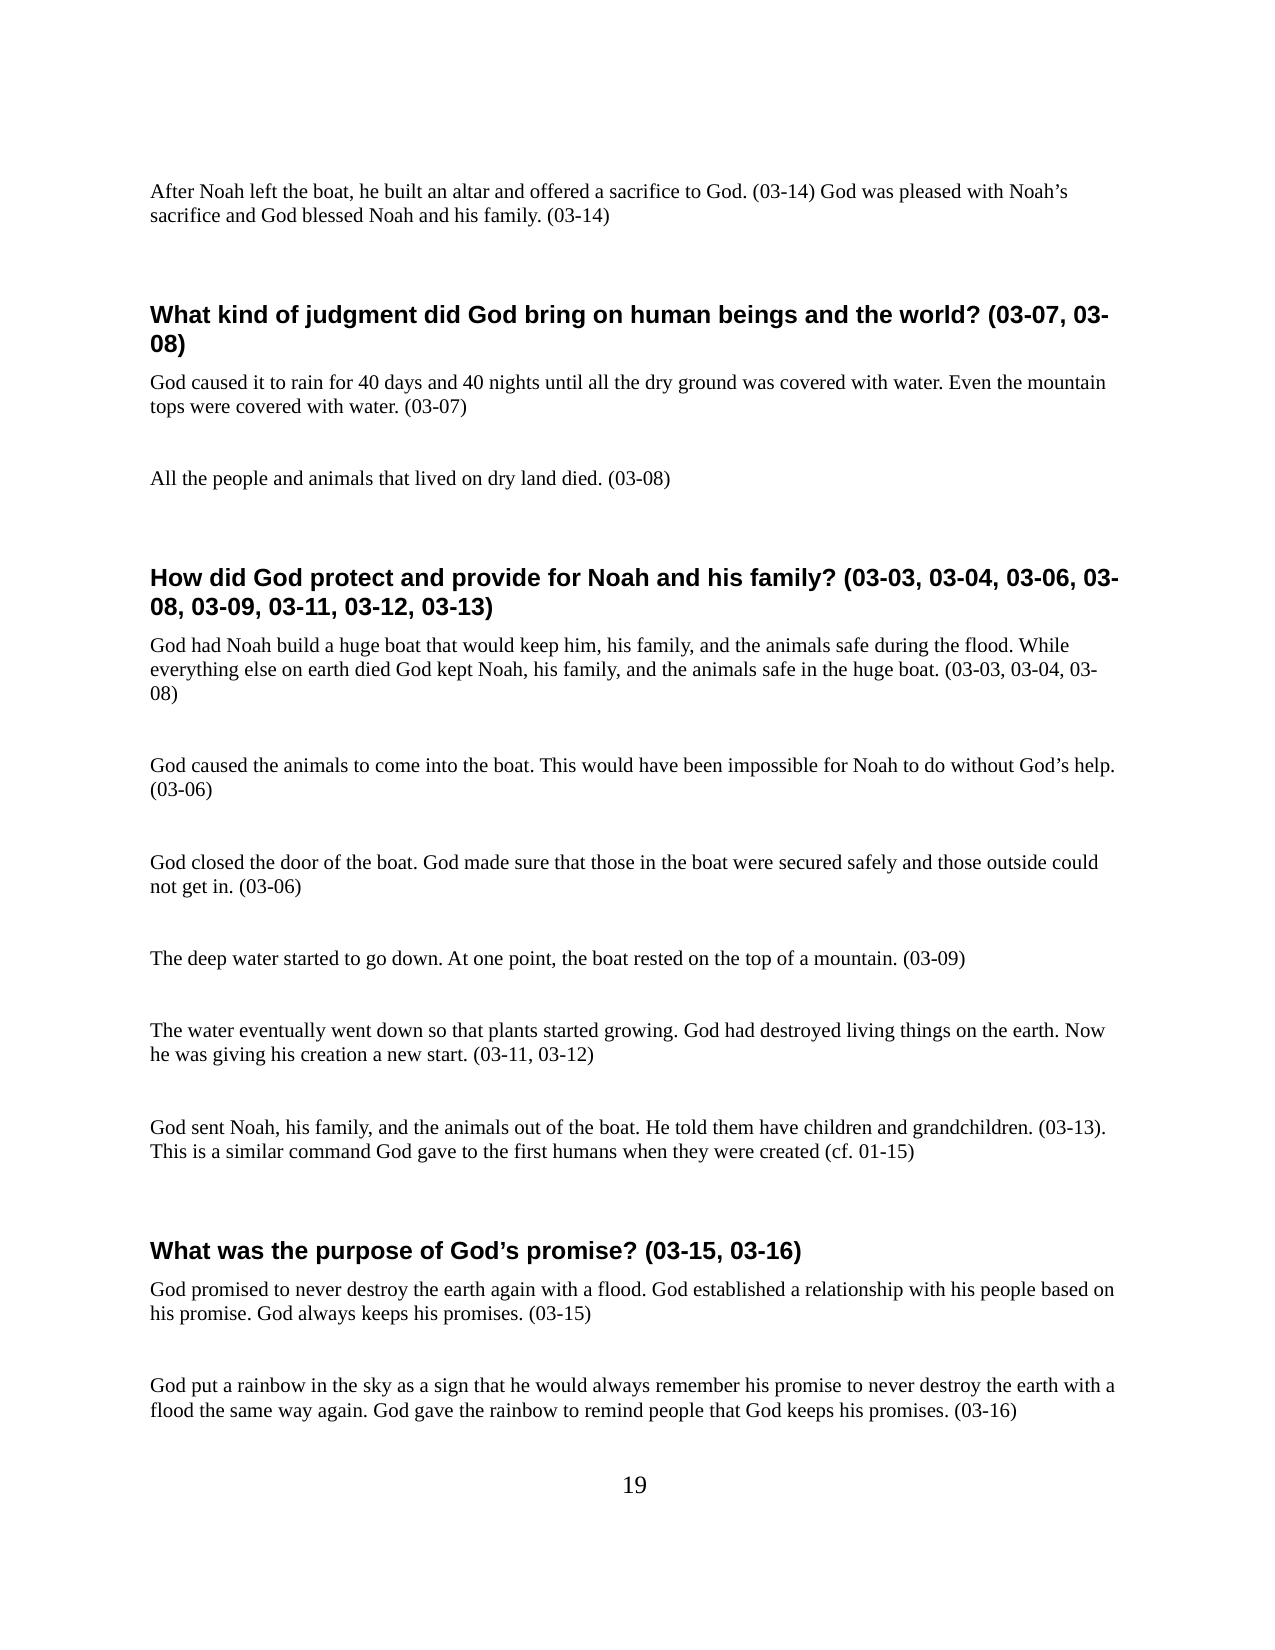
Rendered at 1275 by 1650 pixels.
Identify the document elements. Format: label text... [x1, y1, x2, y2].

subtitle What was the purpose of God’s promise? (03-15, 03-16) [150, 1236, 1125, 1264]
text God put a rainbow in the sky as a sign that he would always remember his promise to never destroy the earth with a flood the same way again. God gave the rainbow to remind people that God keeps his promises. (03-16) [150, 1373, 1125, 1422]
text All the people and animals that lived on dry land died. (03-08) [150, 466, 1125, 490]
text God had Noah build a huge boat that would keep him, his family, and the animals safe during the flood. While everything else on earth died God kept Noah, his family, and the animals safe in the huge boat. (03-03, 03-04, 03-08) [150, 633, 1125, 705]
text God closed the door of the boat. God made sure that those in the boat were secured safely and those outside could not get in. (03-06) [150, 850, 1125, 898]
text God caused it to rain for 40 days and 40 nights until all the dry ground was covered with water. Even the mountain tops were covered with water. (03-07) [150, 370, 1125, 418]
text The water eventually went down so that plants started growing. God had destroyed living things on the earth. Now he was giving his creation a new start. (03-11, 03-12) [150, 1018, 1125, 1066]
text God caused the animals to come into the boat. This would have been impossible for Noah to do without God’s help. (03-06) [150, 753, 1125, 801]
text God promised to never destroy the earth again with a flood. God established a relationship with his people based on his promise. God always keeps his promises. (03-15) [150, 1277, 1125, 1325]
text God sent Noah, his family, and the animals out of the boat. He told them have children and grandchildren. (03-13). This is a similar command God gave to the first humans when they were created (cf. 01-15) [150, 1115, 1125, 1163]
subtitle How did God protect and provide for Noah and his family? (03-03, 03-04, 03-06, 03-08, 03-09, 03-11, 03-12, 03-13) [150, 563, 1125, 620]
text The deep water started to go down. At one point, the boat rested on the top of a mountain. (03-09) [150, 946, 1125, 970]
subtitle What kind of judgment did God bring on human beings and the world? (03-07, 03-08) [150, 300, 1125, 357]
text After Noah left the boat, he built an altar and offered a sacrifice to God. (03-14) God was pleased with Noah’s sacrifice and God blessed Noah and his family. (03-14) [150, 179, 1125, 227]
